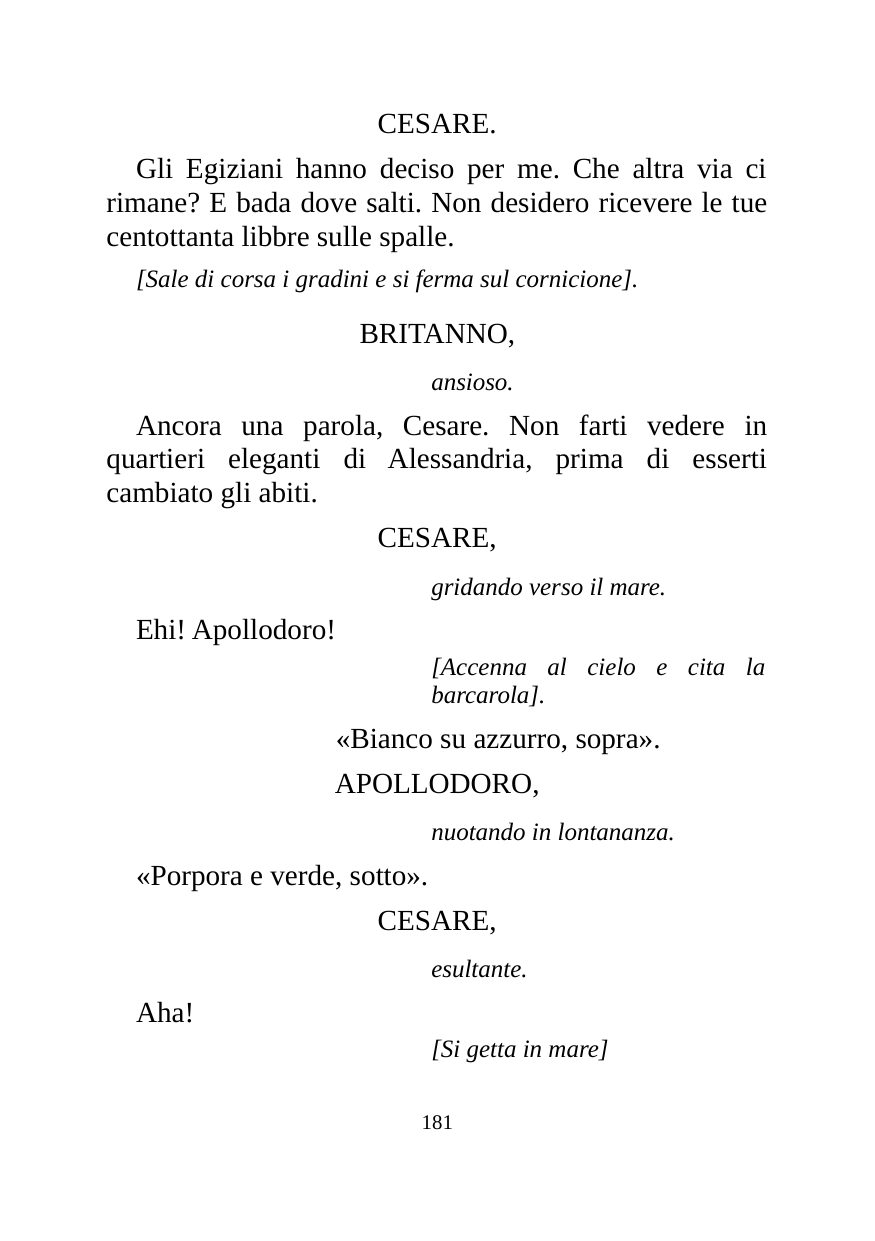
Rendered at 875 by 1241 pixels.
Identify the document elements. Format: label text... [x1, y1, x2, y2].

text ansioso. [431, 367, 768, 396]
text esultante. [431, 954, 768, 983]
text CESARE. [106, 106, 768, 140]
text Gli Egiziani hanno deciso per me. Che altra via ci rimane? E bada dove salti. Non desidero ricevere le tue centottanta libbre sulle spalle. [106, 152, 768, 252]
text BRITANNO, [106, 316, 768, 350]
text [Accenna al cielo e cita la barcarola]. [431, 652, 768, 709]
text Ancora una parola, Cesare. Non farti vedere in quartieri eleganti di Alessandria, prima di esserti cambiato gli abiti. [106, 408, 768, 509]
text gridando verso il mare. [431, 572, 768, 600]
text nuotando in lontananza. [431, 817, 768, 846]
text «Bianco su azzurro, sopra». [106, 721, 768, 754]
text Aha! [106, 995, 768, 1029]
text CESARE, [106, 520, 768, 554]
text «Porpora e verde, sotto». [106, 858, 768, 892]
text CESARE, [106, 903, 768, 937]
text [Sale di corsa i gradini e si ferma sul cornicione]. [106, 264, 768, 293]
text Ehi! Apollodoro! [106, 612, 768, 646]
text APOLLODORO, [106, 766, 768, 800]
text [Si getta in mare] [431, 1034, 768, 1063]
